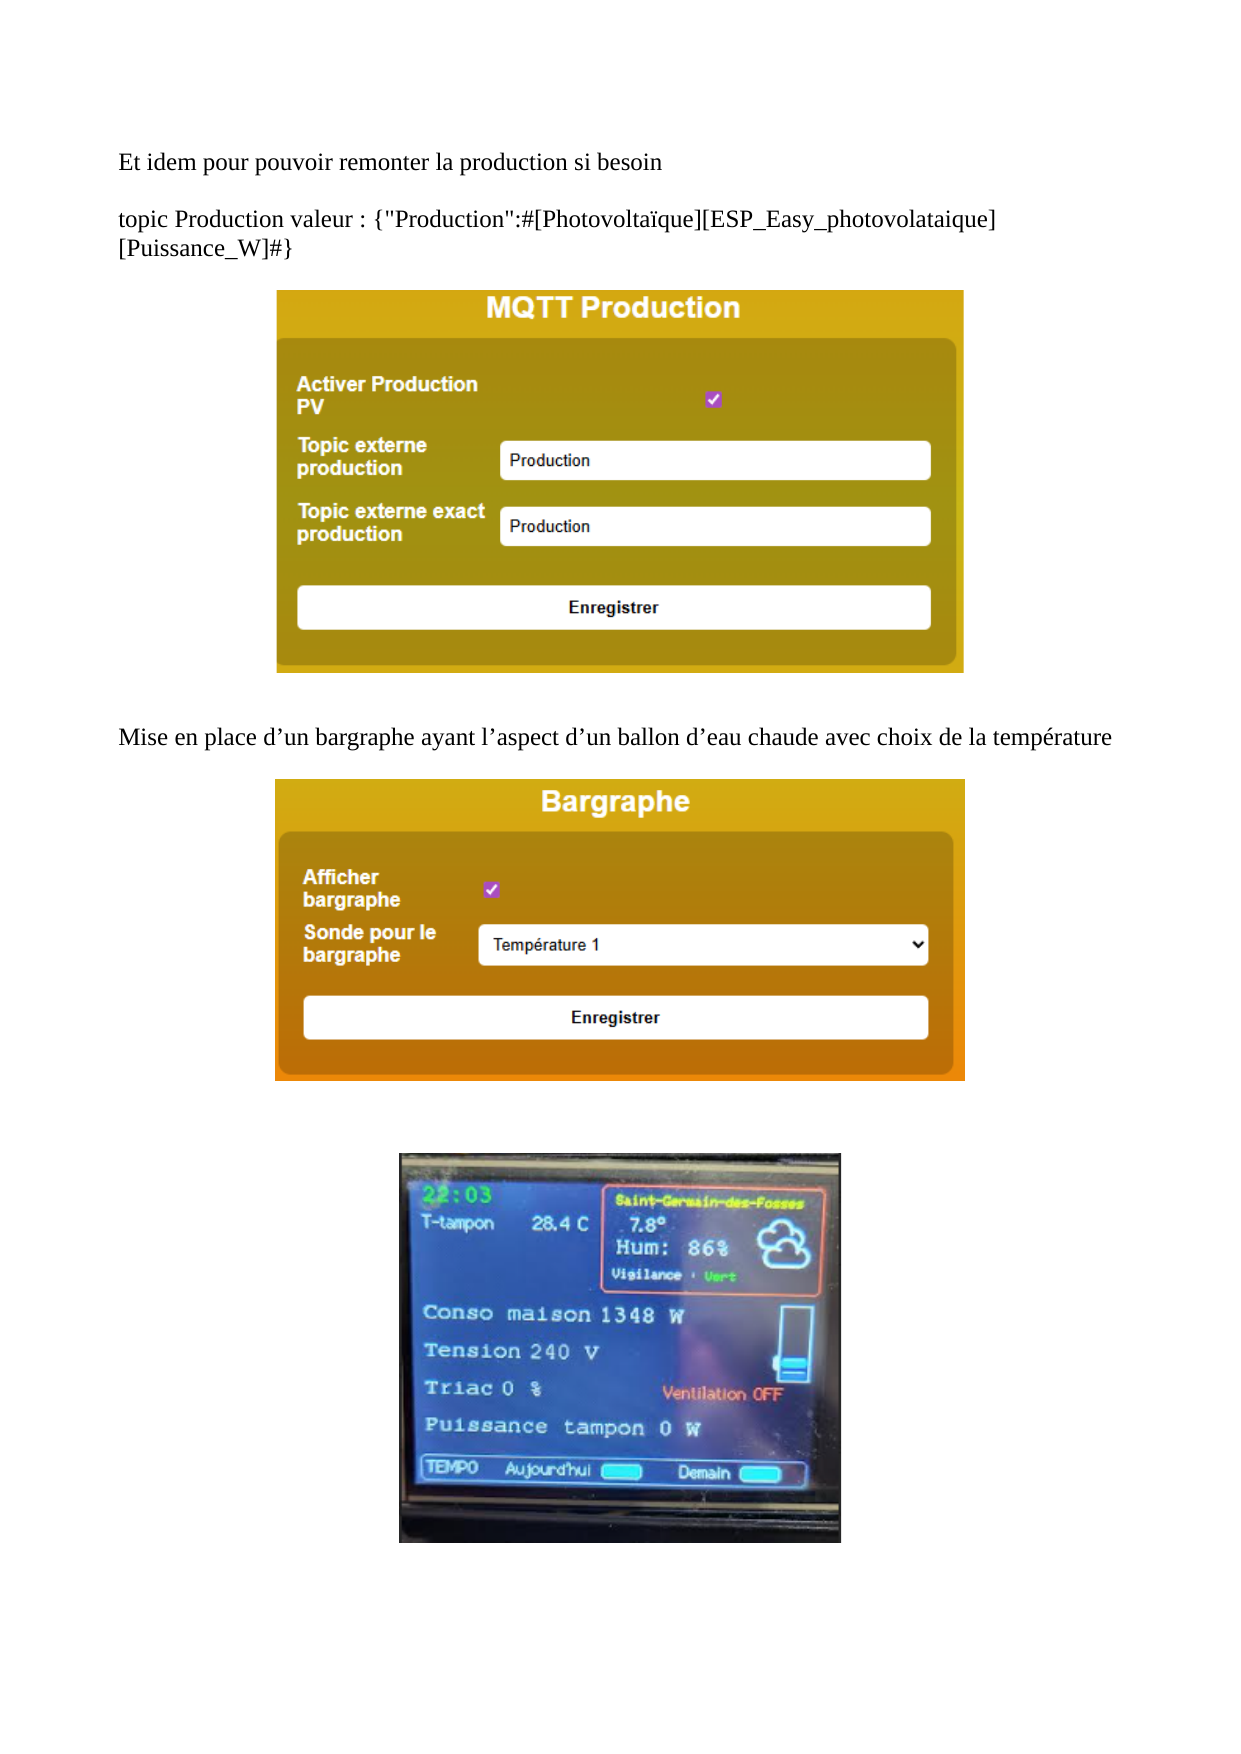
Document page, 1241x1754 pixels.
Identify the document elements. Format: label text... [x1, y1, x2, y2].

text Et idem pour pouvoir remonter la production si besoin [118, 147, 1122, 176]
text topic Production valeur : {"Production":#[Photovoltaïque][ESP_Easy_photovolataique][Puissance_W]#} [118, 204, 1122, 262]
text Mise en place d’un bargraphe ayant l’aspect d’un ballon d’eau chaude avec choix de la température [118, 722, 1122, 751]
picture [276, 290, 964, 673]
picture [399, 1153, 842, 1543]
picture [275, 779, 965, 1081]
